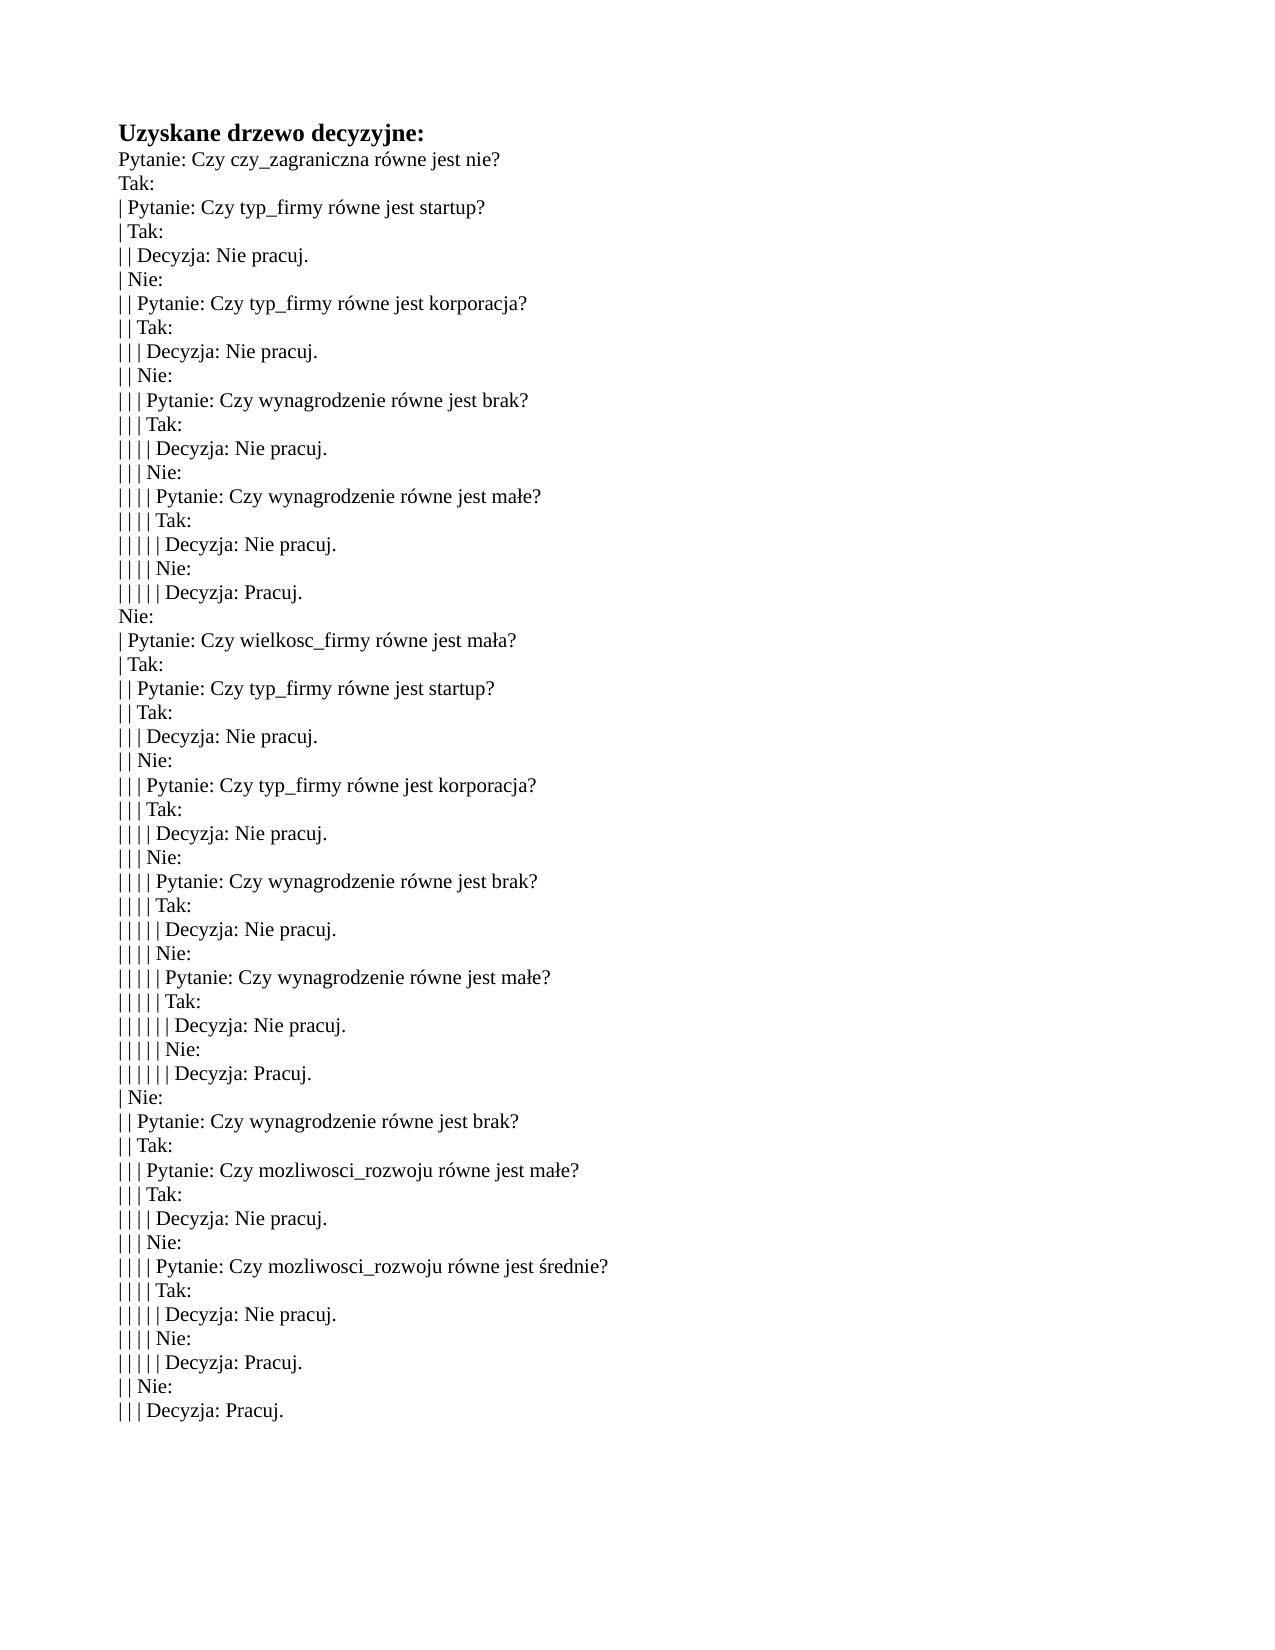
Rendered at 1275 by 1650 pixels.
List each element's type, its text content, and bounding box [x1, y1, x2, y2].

text | | | | | Pytanie: Czy wynagrodzenie równe jest małe? [118, 965, 1157, 989]
text | Tak: [118, 652, 1157, 676]
text | | Nie: [118, 1374, 1157, 1398]
text | | | | | Decyzja: Pracuj. [118, 1350, 1157, 1374]
text | | | | | Decyzja: Nie pracuj. [118, 532, 1157, 556]
text | | Decyzja: Nie pracuj. [118, 243, 1157, 267]
text Pytanie: Czy czy_zagraniczna równe jest nie? [118, 147, 1157, 171]
text | | | Tak: [118, 412, 1157, 436]
text | | | Pytanie: Czy mozliwosci_rozwoju równe jest małe? [118, 1157, 1157, 1182]
text Nie: [118, 604, 1157, 628]
text | | | | Tak: [118, 1278, 1157, 1302]
text | | | | | Decyzja: Nie pracuj. [118, 917, 1157, 941]
text | | | | | | Decyzja: Pracuj. [118, 1061, 1157, 1085]
text | | Tak: [118, 700, 1157, 724]
text | | | | | Nie: [118, 1037, 1157, 1061]
text | | | | Tak: [118, 893, 1157, 917]
text | | | | Tak: [118, 508, 1157, 532]
text | Nie: [118, 1085, 1157, 1109]
text | | | | Pytanie: Czy wynagrodzenie równe jest brak? [118, 869, 1157, 893]
text Uzyskane drzewo decyzyjne: [118, 118, 1157, 147]
text | | | Tak: [118, 1182, 1157, 1206]
text | | | | Decyzja: Nie pracuj. [118, 436, 1157, 460]
text | | | | Nie: [118, 1326, 1157, 1350]
text | | | | Nie: [118, 556, 1157, 580]
text | | | | | Decyzja: Nie pracuj. [118, 1302, 1157, 1326]
text | | | Decyzja: Nie pracuj. [118, 724, 1157, 748]
text | | | Pytanie: Czy typ_firmy równe jest korporacja? [118, 772, 1157, 797]
text | Nie: [118, 267, 1157, 291]
text | | | | Decyzja: Nie pracuj. [118, 821, 1157, 845]
text | | | Pytanie: Czy wynagrodzenie równe jest brak? [118, 387, 1157, 412]
text | | | | | Decyzja: Pracuj. [118, 580, 1157, 604]
text | | | Tak: [118, 797, 1157, 821]
text | | | | Decyzja: Nie pracuj. [118, 1206, 1157, 1230]
text | | Tak: [118, 315, 1157, 339]
text | | | Nie: [118, 845, 1157, 869]
text Tak: [118, 171, 1157, 195]
text | Tak: [118, 219, 1157, 243]
text | | | | | | Decyzja: Nie pracuj. [118, 1013, 1157, 1037]
text | | | | Nie: [118, 941, 1157, 965]
text | | | Decyzja: Nie pracuj. [118, 339, 1157, 363]
text | | Tak: [118, 1133, 1157, 1157]
text | Pytanie: Czy typ_firmy równe jest startup? [118, 195, 1157, 219]
text | | | Nie: [118, 460, 1157, 484]
text | | Nie: [118, 363, 1157, 387]
text | | | | | Tak: [118, 989, 1157, 1013]
text | | Pytanie: Czy wynagrodzenie równe jest brak? [118, 1109, 1157, 1133]
text | | | | Pytanie: Czy mozliwosci_rozwoju równe jest średnie? [118, 1254, 1157, 1278]
text | | Pytanie: Czy typ_firmy równe jest korporacja? [118, 291, 1157, 315]
text | | | Decyzja: Pracuj. [118, 1398, 1157, 1422]
text | | Nie: [118, 748, 1157, 772]
text | | | Nie: [118, 1230, 1157, 1254]
text | | | | Pytanie: Czy wynagrodzenie równe jest małe? [118, 484, 1157, 508]
text | | Pytanie: Czy typ_firmy równe jest startup? [118, 676, 1157, 700]
text | Pytanie: Czy wielkosc_firmy równe jest mała? [118, 628, 1157, 652]
